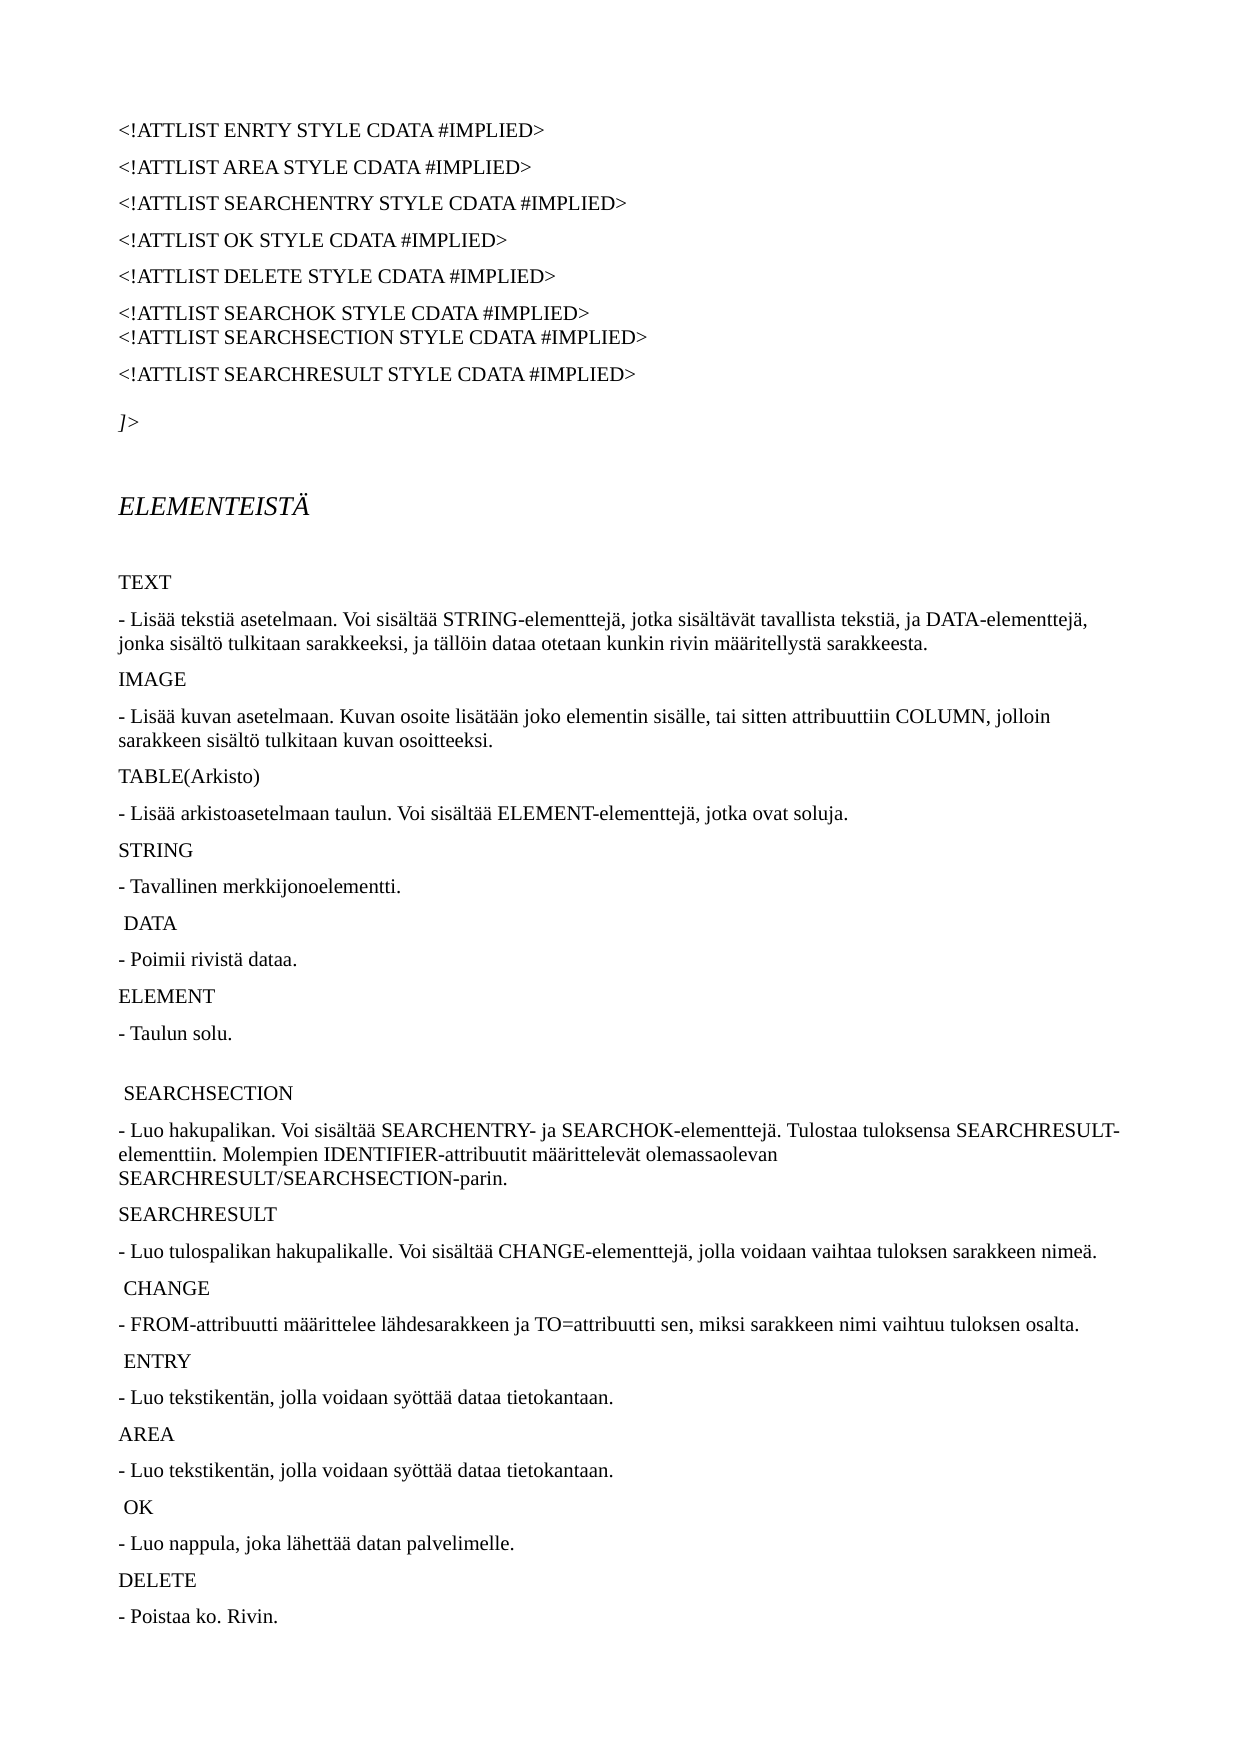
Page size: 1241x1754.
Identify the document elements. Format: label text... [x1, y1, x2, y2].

text STRING [118, 838, 1122, 862]
text ELEMENTEISTÄ [118, 490, 1122, 521]
text <!ATTLIST SEARCHENTRY STYLE CDATA #IMPLIED> [118, 191, 1122, 215]
text <!ATTLIST SEARCHOK STYLE CDATA #IMPLIED> <!ATTLIST SEARCHSECTION STYLE CDATA #IMPLIED> [118, 301, 1122, 349]
text - Lisää kuvan asetelmaan. Kuvan osoite lisätään joko elementin sisälle, tai sitten attribuuttiin COLUMN, jolloin sarakkeen sisältö tulkitaan kuvan osoitteeksi. [118, 704, 1122, 752]
text OK [118, 1495, 1122, 1519]
text - Lisää tekstiä asetelmaan. Voi sisältää STRING-elementtejä, jotka sisältävät tavallista tekstiä, ja DATA-elementtejä, jonka sisältö tulkitaan sarakkeeksi, ja tällöin dataa otetaan kunkin rivin määritellystä sarakkeesta. [118, 607, 1122, 655]
text - Luo tulospalikan hakupalikalle. Voi sisältää CHANGE-elementtejä, jolla voidaan vaihtaa tuloksen sarakkeen nimeä. [118, 1239, 1122, 1263]
text - Tavallinen merkkijonoelementti. [118, 874, 1122, 898]
text - FROM-attribuutti määrittelee lähdesarakkeen ja TO=attribuutti sen, miksi sarakkeen nimi vaihtuu tuloksen osalta. [118, 1312, 1122, 1336]
text TABLE(Arkisto) [118, 764, 1122, 788]
text <!ATTLIST DELETE STYLE CDATA #IMPLIED> [118, 264, 1122, 288]
text <!ATTLIST ENRTY STYLE CDATA #IMPLIED> [118, 118, 1122, 142]
text - Poistaa ko. Rivin. [118, 1604, 1122, 1628]
text DATA [118, 911, 1122, 935]
text ELEMENT [118, 984, 1122, 1008]
text <!ATTLIST AREA STYLE CDATA #IMPLIED> [118, 155, 1122, 179]
text DELETE [118, 1568, 1122, 1592]
text SEARCHRESULT [118, 1202, 1122, 1226]
text - Poimii rivistä dataa. [118, 947, 1122, 971]
text TEXT [118, 570, 1122, 594]
text - Luo tekstikentän, jolla voidaan syöttää dataa tietokantaan. [118, 1458, 1122, 1482]
text <!ATTLIST SEARCHRESULT STYLE CDATA #IMPLIED> ]> [118, 362, 1122, 434]
text ENTRY [118, 1348, 1122, 1373]
text <!ATTLIST OK STYLE CDATA #IMPLIED> [118, 228, 1122, 252]
text AREA [118, 1422, 1122, 1446]
text - Lisää arkistoasetelmaan taulun. Voi sisältää ELEMENT-elementtejä, jotka ovat soluja. [118, 801, 1122, 825]
text - Taulun solu. [118, 1020, 1122, 1044]
text - Luo hakupalikan. Voi sisältää SEARCHENTRY- ja SEARCHOK-elementtejä. Tulostaa tuloksensa SEARCHRESULT-elementtiin. Molempien IDENTIFIER-attribuutit määrittelevät olemassaolevan SEARCHRESULT/SEARCHSECTION-parin. [118, 1118, 1122, 1190]
text CHANGE [118, 1275, 1122, 1299]
text - Luo tekstikentän, jolla voidaan syöttää dataa tietokantaan. [118, 1385, 1122, 1409]
text - Luo nappula, joka lähettää datan palvelimelle. [118, 1531, 1122, 1555]
text SEARCHSECTION [118, 1057, 1122, 1105]
text IMAGE [118, 667, 1122, 691]
